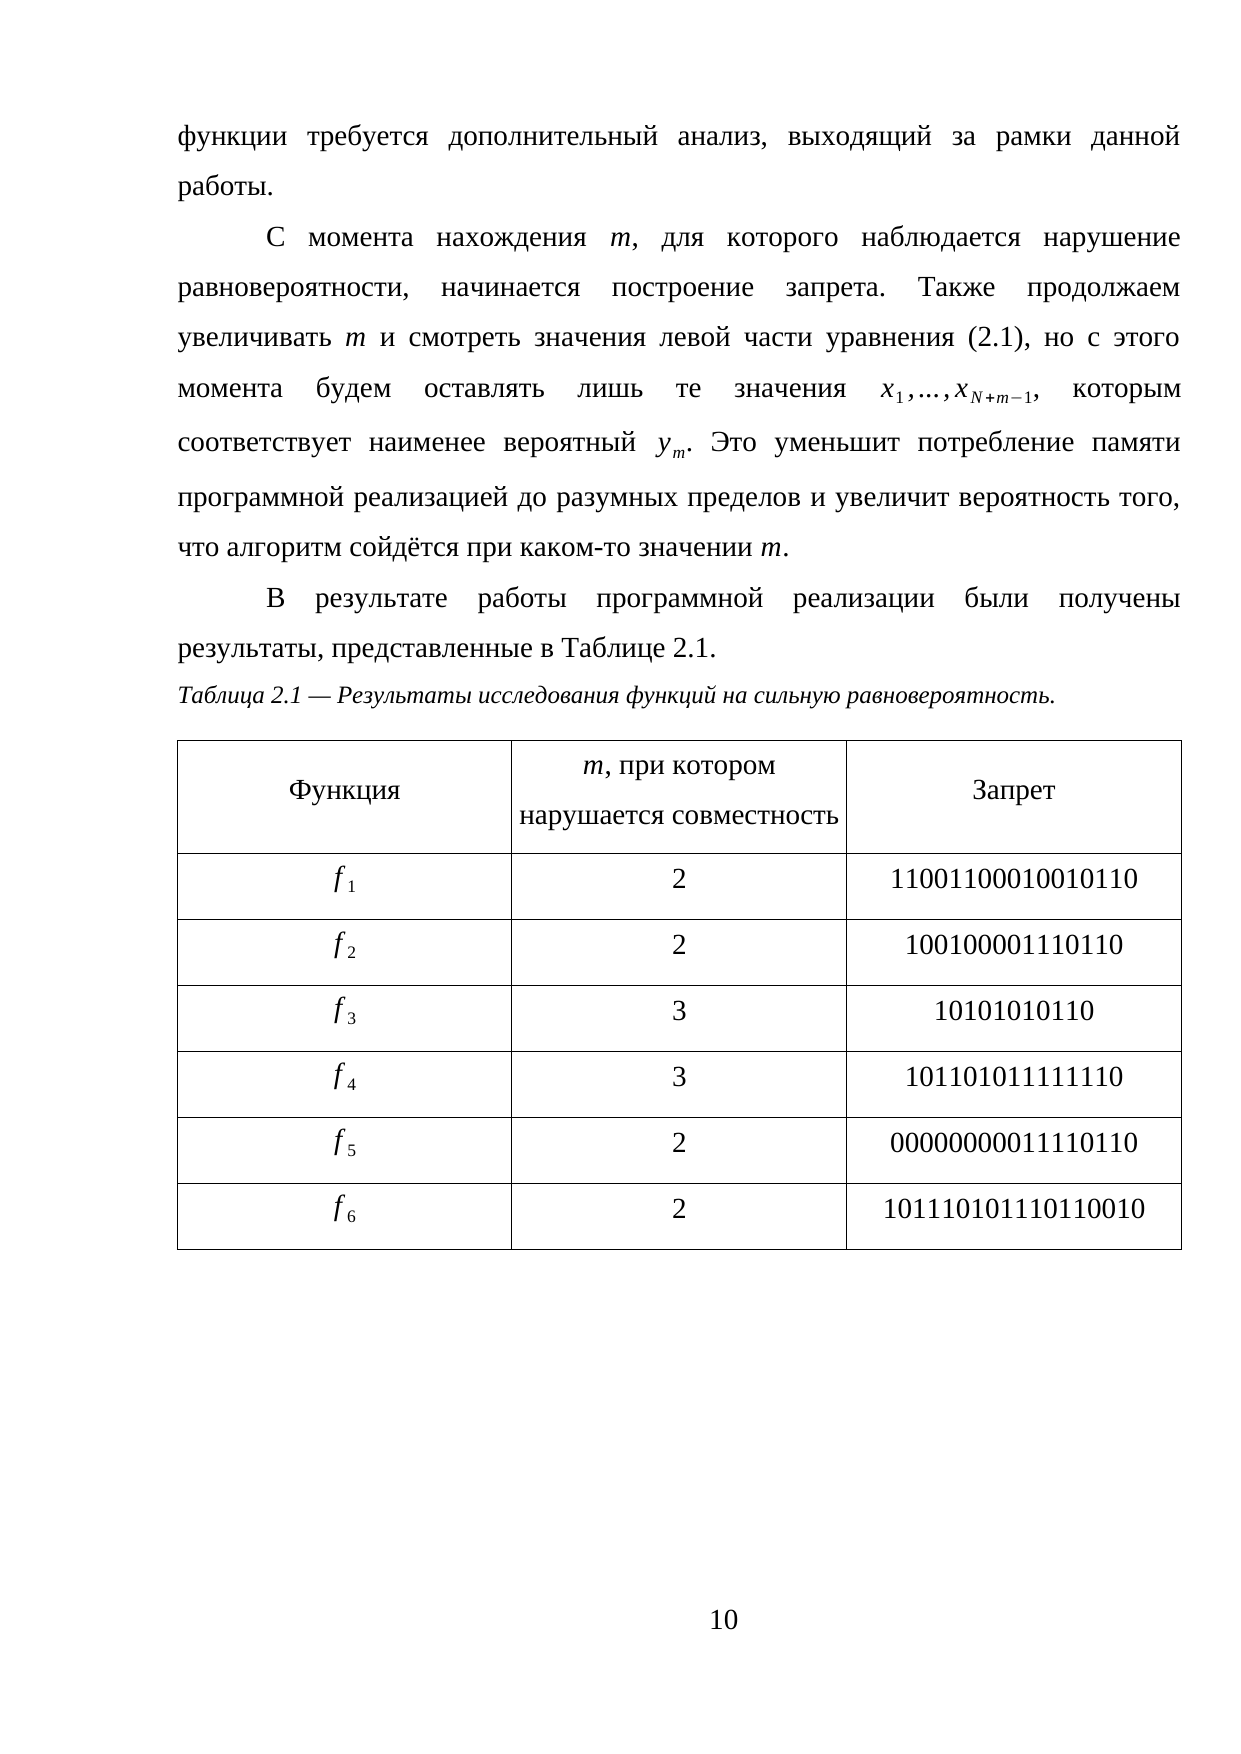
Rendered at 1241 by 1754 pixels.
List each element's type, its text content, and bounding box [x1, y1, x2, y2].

table_cell 00000000011110110 [847, 1118, 1181, 1183]
table_cell [178, 854, 511, 919]
text Таблица 2.1 — Результаты исследования функций на сильную равновероятность. [177, 680, 1181, 709]
table_cell 100100001110110 [847, 920, 1181, 985]
text В результате работы программной реализации были получены результаты, представленные в Таблице 2.1. [177, 580, 1181, 663]
table_header , при котором нарушается совместность [512, 741, 846, 853]
table_cell 101110101110110010 [847, 1184, 1181, 1249]
table_cell [178, 1184, 511, 1249]
table_header Запрет [847, 741, 1181, 853]
table_cell [178, 920, 511, 985]
table_cell 2 [512, 854, 846, 919]
table_cell [178, 1118, 511, 1183]
table_cell 2 [512, 920, 846, 985]
table_header Функция [178, 741, 511, 853]
table_cell 3 [512, 1052, 846, 1117]
table_cell 2 [512, 1184, 846, 1249]
table_cell 101101011111110 [847, 1052, 1181, 1117]
table_cell 3 [512, 986, 846, 1051]
table_cell [178, 986, 511, 1051]
table_cell 11001100010010110 [847, 854, 1181, 919]
table_cell 2 [512, 1118, 846, 1183]
text С момента нахождения , для которого наблюдается нарушение равновероятности, начинается построение запрета. Также продолжаем увеличивать и смотреть значения левой части уравнения (2.1), но с этого момента будем оставлять лишь те значения , которым соответствует наименее вероятный . Это уменьшит потребление памяти программной реализацией до разумных пределов и увеличит вероятность того, что алгоритм сойдётся при каком-то значении . [177, 219, 1181, 563]
text функции требуется дополнительный анализ, выходящий за рамки данной работы. [177, 118, 1181, 202]
table_cell [178, 1052, 511, 1117]
table_cell 10101010110 [847, 986, 1181, 1051]
